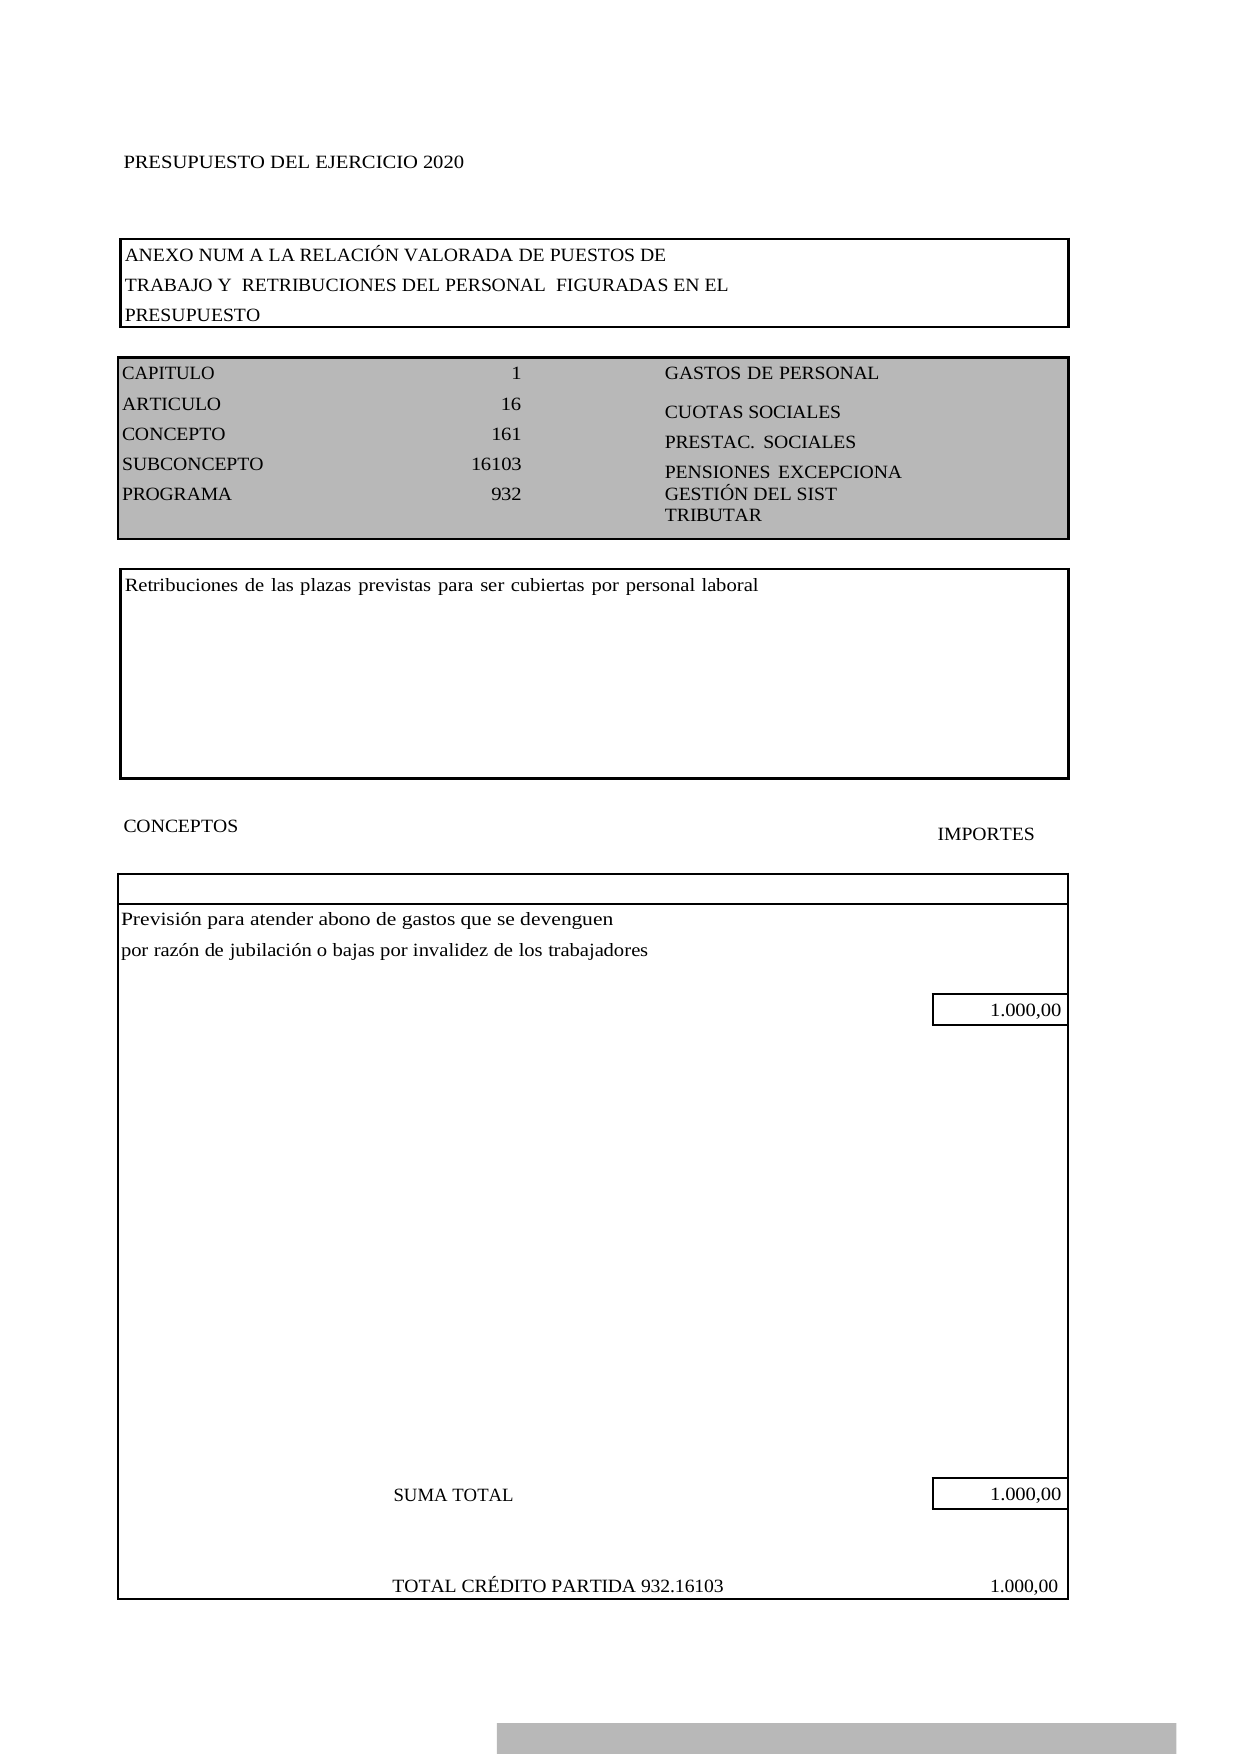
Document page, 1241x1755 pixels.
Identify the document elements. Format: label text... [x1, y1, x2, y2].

text CONCEPTOS [123, 815, 242, 836]
table_cell SUMA TOTAL [119, 1477, 932, 1507]
text PRESUPUESTO DEL EJERCICIO 2020 [123, 151, 1084, 173]
table_cell TOTAL CRÉDITO PARTIDA 932.16103 1.000,00 [119, 1508, 1067, 1598]
text IMPORTES [937, 823, 1084, 844]
table_cell [119, 1024, 1067, 1477]
table_cell 1.000,00 [934, 995, 1067, 1023]
table_header [119, 875, 1067, 903]
table_cell Previsión para atender abono de gastos que se devenguen por razón de jubilación o bajas por invalidez de los trabajadores [119, 905, 1067, 993]
text Retribuciones de las plazas previstas para ser cubiertas por personal laboral [124, 574, 1067, 596]
table_cell [119, 993, 932, 1023]
text ANEXO NUM A LA RELACIÓN VALORADA DE PUESTOS DE TRABAJO Y RETRIBUCIONES DEL PERSONAL FIGURADAS EN EL PRESUPUESTO [124, 243, 757, 325]
table_cell 1.000,00 [934, 1479, 1067, 1507]
